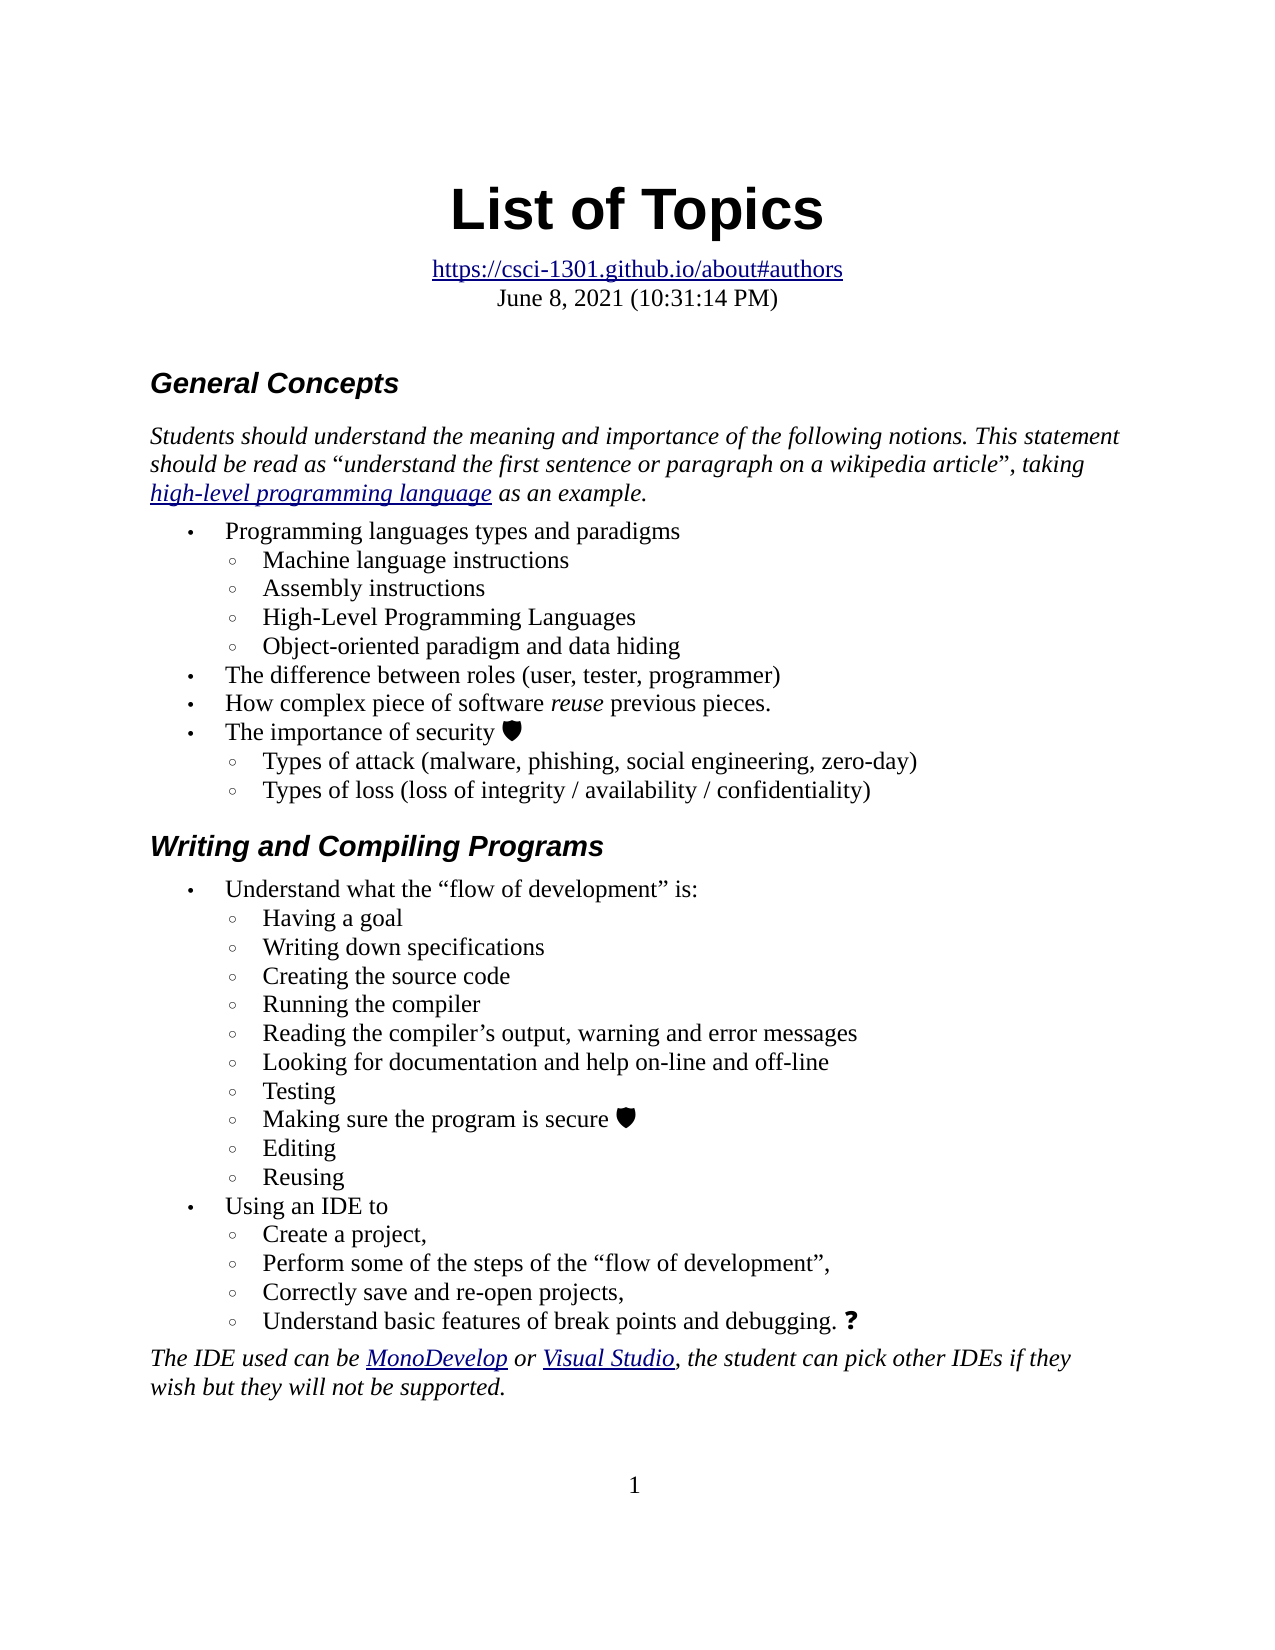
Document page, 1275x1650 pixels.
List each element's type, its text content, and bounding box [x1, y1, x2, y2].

list Object-oriented paradigm and data hiding [225, 631, 1125, 660]
title List of Topics [150, 175, 1125, 242]
list Using an IDE to [187, 1191, 1125, 1219]
list Understand basic features of break points and debugging. ❓ [225, 1306, 1125, 1334]
list Reading the compiler’s output, warning and error messages [225, 1018, 1125, 1047]
list Types of loss (loss of integrity / availability / confidentiality) [225, 775, 1125, 803]
list Perform some of the steps of the “flow of development”, [225, 1248, 1125, 1277]
text https://csci-1301.github.io/about#authors [150, 254, 1125, 283]
list Having a goal [225, 903, 1125, 932]
list Creating the source code [225, 961, 1125, 989]
list The difference between roles (user, tester, programmer) [187, 660, 1125, 688]
subtitle Writing and Compiling Programs [150, 828, 1125, 862]
list Assembly instructions [225, 573, 1125, 602]
text Students should understand the meaning and importance of the following notions. This statement should be read as “understand the first sentence or paragraph on a wikipedia article”, taking high-level programming language as an example. [150, 421, 1125, 507]
list How complex piece of software reuse previous pieces. [187, 688, 1125, 717]
list Types of attack (malware, phishing, social engineering, zero-day) [225, 746, 1125, 775]
list High-Level Programming Languages [225, 602, 1125, 631]
list The importance of security 🛡️ [187, 717, 1125, 746]
list Running the compiler [225, 989, 1125, 1018]
subtitle General Concepts [150, 366, 1125, 399]
list Making sure the program is secure 🛡️ [225, 1104, 1125, 1133]
list Correctly save and re-open projects, [225, 1277, 1125, 1306]
text June 8, 2021 (10:31:14 PM) [150, 283, 1125, 312]
list Understand what the “flow of development” is: [187, 874, 1125, 903]
list Editing [225, 1133, 1125, 1162]
list Reusing [225, 1162, 1125, 1191]
list Programming languages types and paradigms [187, 516, 1125, 545]
list Testing [225, 1076, 1125, 1104]
list Create a project, [225, 1219, 1125, 1248]
list Looking for documentation and help on-line and off-line [225, 1047, 1125, 1076]
list Machine language instructions [225, 545, 1125, 573]
text The IDE used can be MonoDevelop or Visual Studio, the student can pick other IDEs if they wish but they will not be supported. [150, 1343, 1125, 1401]
list Writing down specifications [225, 932, 1125, 961]
